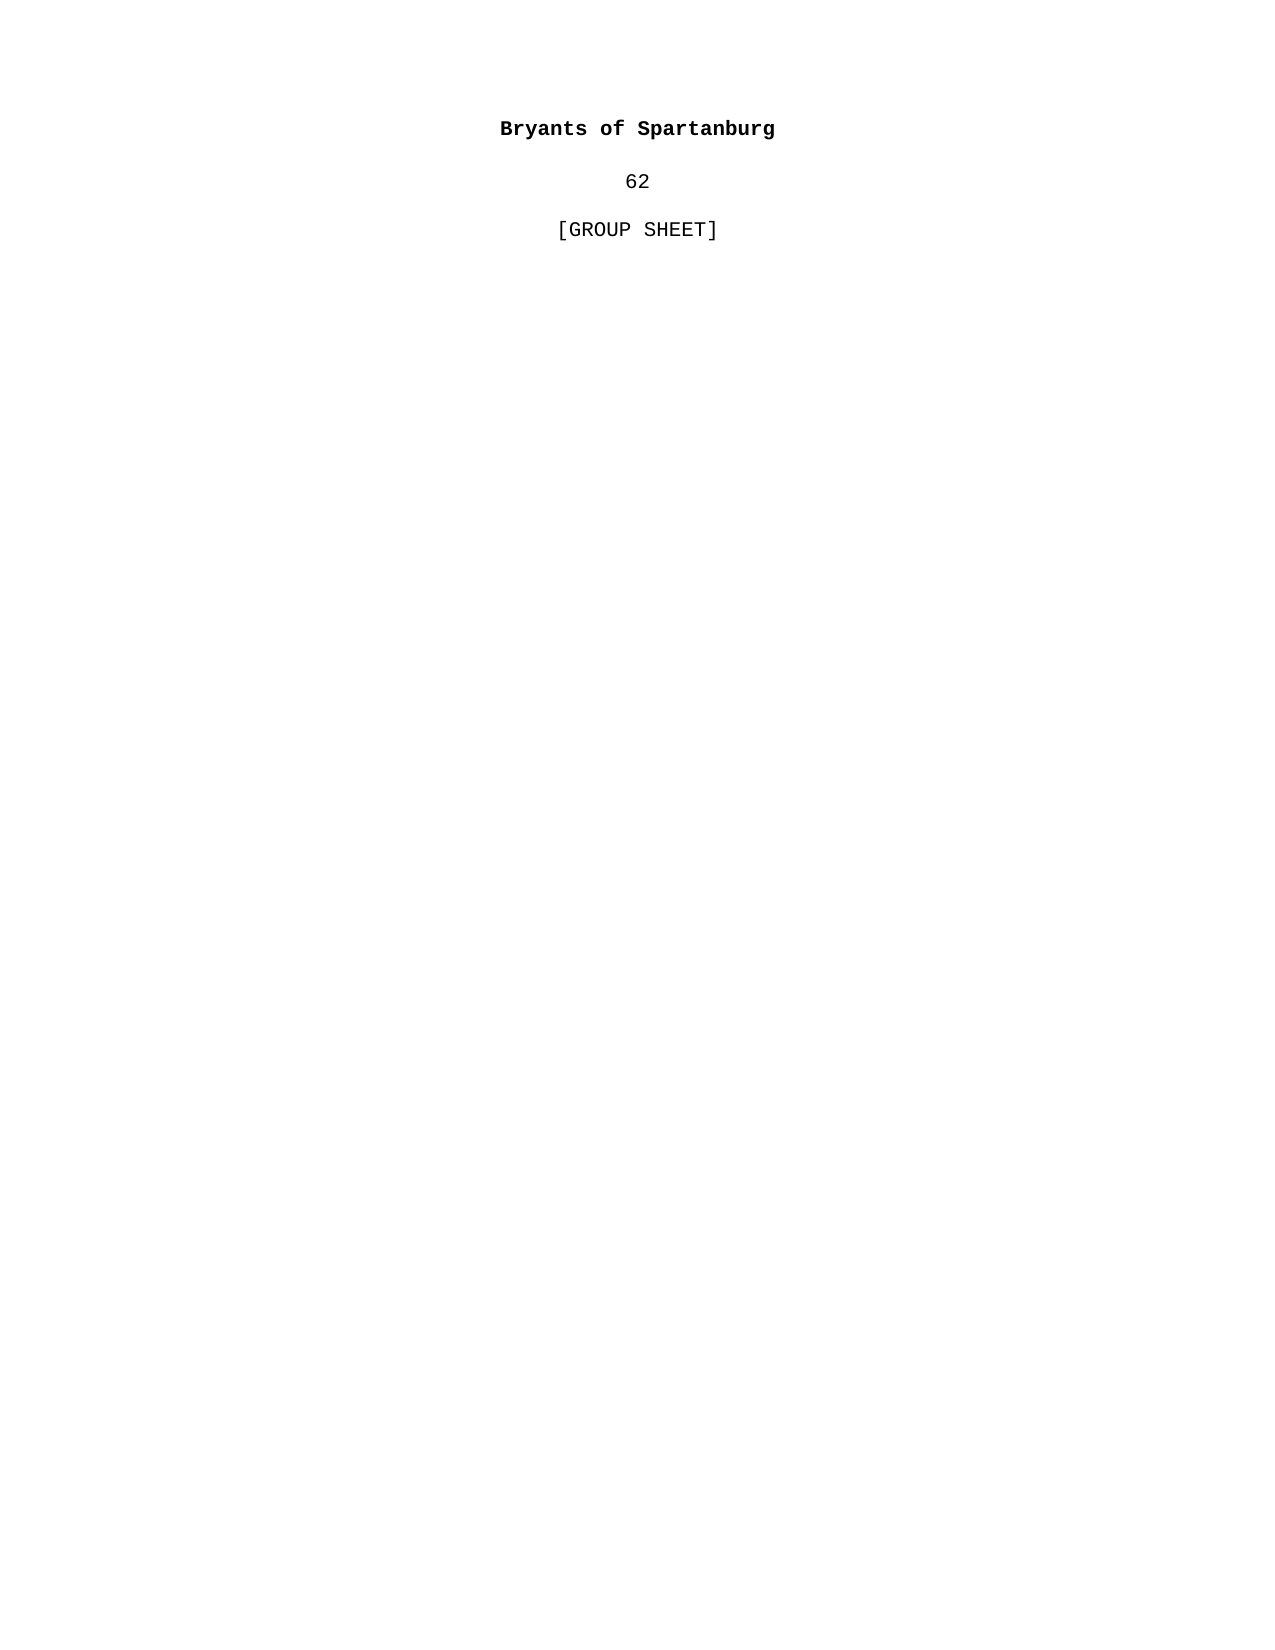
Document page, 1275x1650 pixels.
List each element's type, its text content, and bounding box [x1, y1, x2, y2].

text 62 [118, 171, 1157, 195]
text [GROUP SHEET] [118, 218, 1157, 242]
